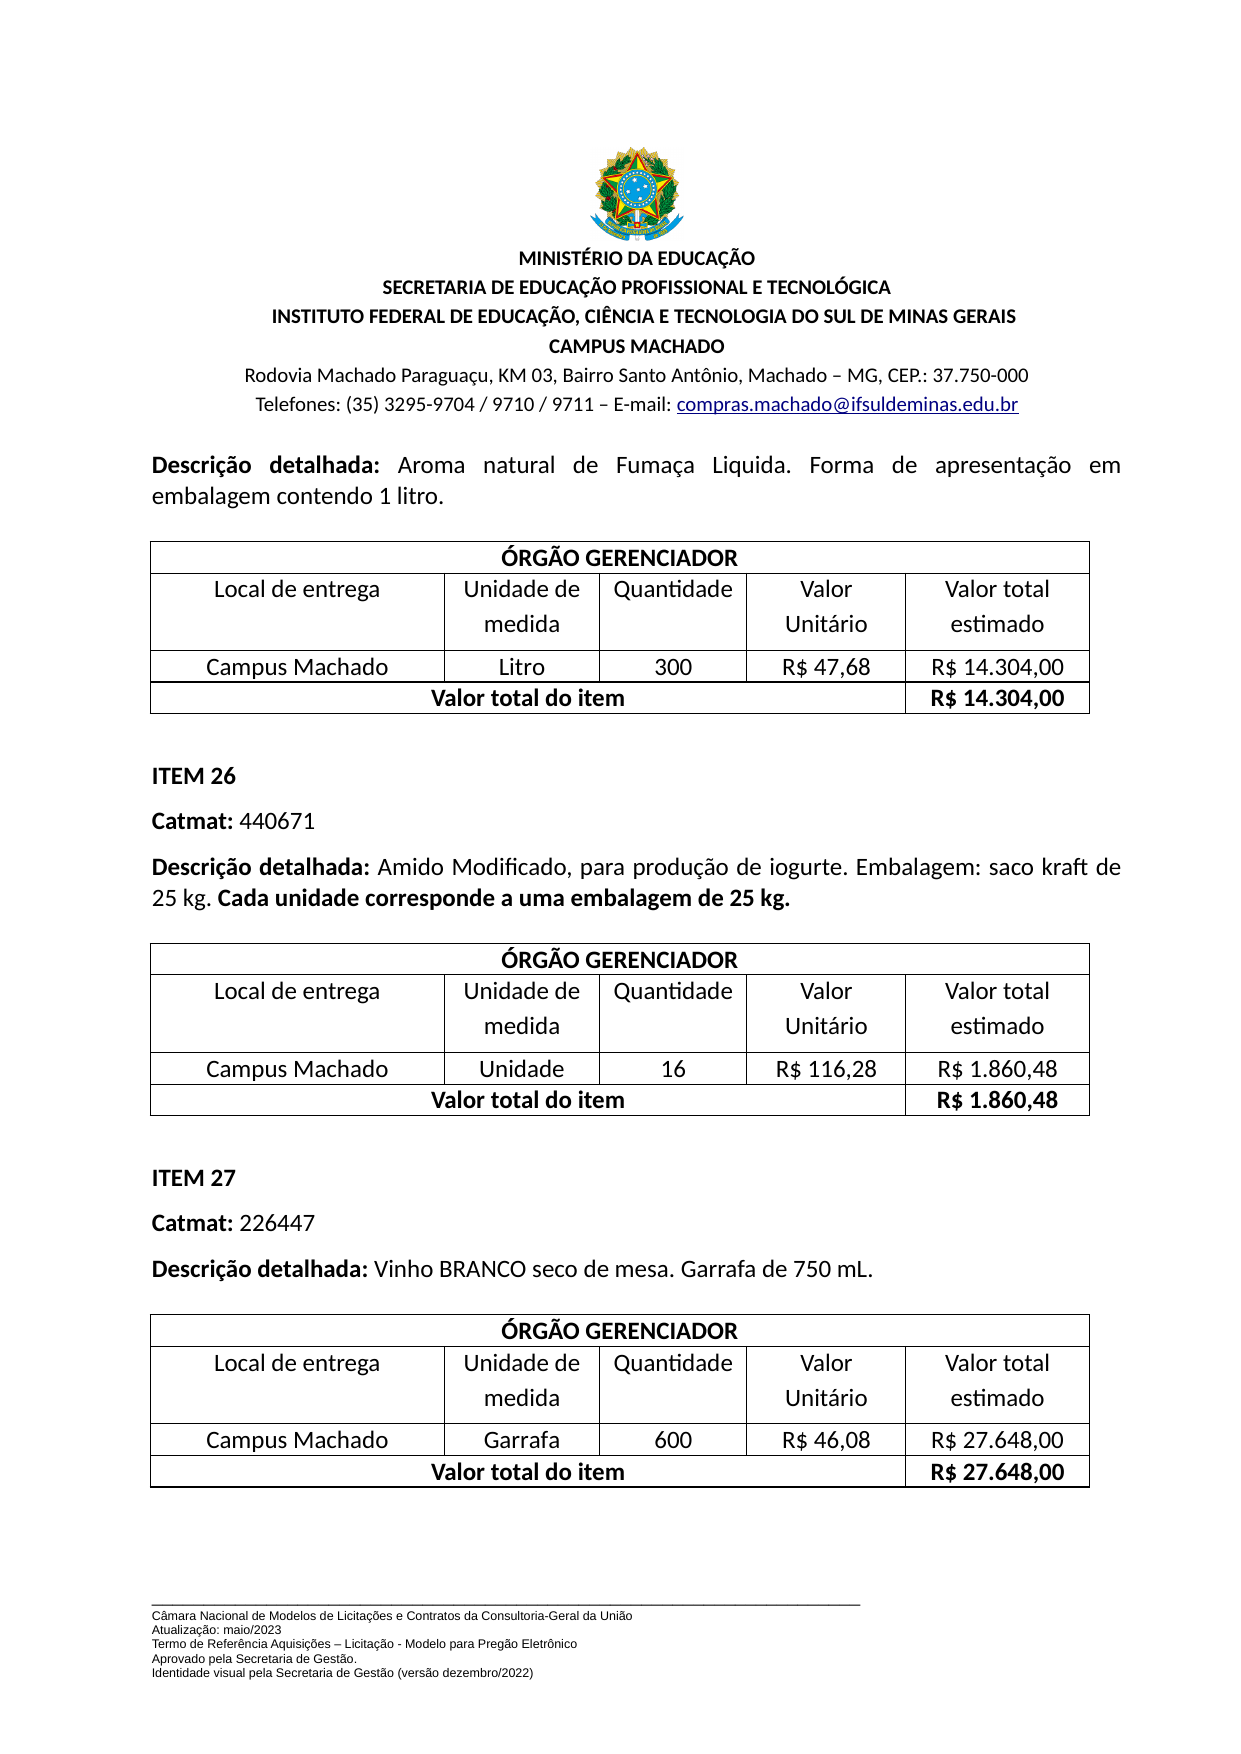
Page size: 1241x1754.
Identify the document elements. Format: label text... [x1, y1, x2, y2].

table_header ÓRGÃO GERENCIADOR [151, 542, 1089, 572]
table_cell Unidade de medida [445, 1347, 599, 1423]
table_cell Campus Machado [151, 1424, 444, 1455]
table_cell Valor total do item [151, 1456, 905, 1486]
table_cell Valor total estimado [906, 975, 1089, 1052]
table_cell Unidade [445, 1053, 599, 1083]
picture [590, 147, 684, 241]
table_cell 16 [600, 1053, 746, 1083]
table_cell Valor Unitário [747, 1347, 905, 1423]
table_cell Valor Unitário [747, 975, 905, 1052]
picture [656, 223, 665, 228]
table_cell Valor total do item [151, 683, 905, 713]
table_cell R$ 47,68 [747, 651, 905, 681]
table_cell Valor total do item [151, 1085, 905, 1115]
picture [652, 219, 684, 241]
table_cell R$ 27.648,00 [906, 1456, 1089, 1486]
table_cell Garrafa [445, 1424, 599, 1455]
text Catmat: 440671 [152, 806, 1122, 836]
table_cell R$ 46,08 [747, 1424, 905, 1455]
text ITEM 26 [152, 760, 1122, 790]
table_cell Local de entrega [151, 1347, 444, 1423]
table_cell Local de entrega [151, 574, 444, 650]
table_cell Quantidade [600, 574, 746, 650]
table_cell R$ 116,28 [747, 1053, 905, 1083]
table_cell 300 [600, 651, 746, 681]
table_cell R$ 14.304,00 [906, 683, 1089, 713]
picture [630, 236, 645, 241]
table_cell R$ 14.304,00 [906, 651, 1089, 681]
table_cell Litro [445, 651, 599, 681]
table_cell R$ 1.860,48 [906, 1085, 1089, 1115]
table_cell Local de entrega [151, 975, 444, 1052]
table_cell 600 [600, 1424, 746, 1455]
text Catmat: 226447 [152, 1207, 1122, 1238]
table_cell Valor total estimado [906, 1347, 1089, 1423]
table_cell Campus Machado [151, 651, 444, 681]
table_cell Quantidade [600, 975, 746, 1052]
text Descrição detalhada: Aroma natural de Fumaça Liquida. Forma de apresentação em embalagem contendo 1 litro. [152, 449, 1122, 510]
table_header ÓRGÃO GERENCIADOR [151, 1315, 1089, 1346]
text Descrição detalhada: Vinho BRANCO seco de mesa. Garrafa de 750 mL. [152, 1253, 1122, 1284]
table_header ÓRGÃO GERENCIADOR [151, 944, 1089, 974]
table_cell R$ 1.860,48 [906, 1053, 1089, 1083]
table_cell Campus Machado [151, 1053, 444, 1083]
table_cell Quantidade [600, 1347, 746, 1423]
text ITEM 27 [152, 1162, 1122, 1192]
table_cell Unidade de medida [445, 975, 599, 1052]
table_cell Valor Unitário [747, 574, 905, 650]
table_cell Unidade de medida [445, 574, 599, 650]
text Descrição detalhada: Amido Modificado, para produção de iogurte. Embalagem: saco kraft de 25 kg. Cada unidade corresponde a uma embalagem de 25 kg. [152, 851, 1122, 912]
table_cell R$ 27.648,00 [906, 1424, 1089, 1455]
table_cell Valor total estimado [906, 574, 1089, 650]
